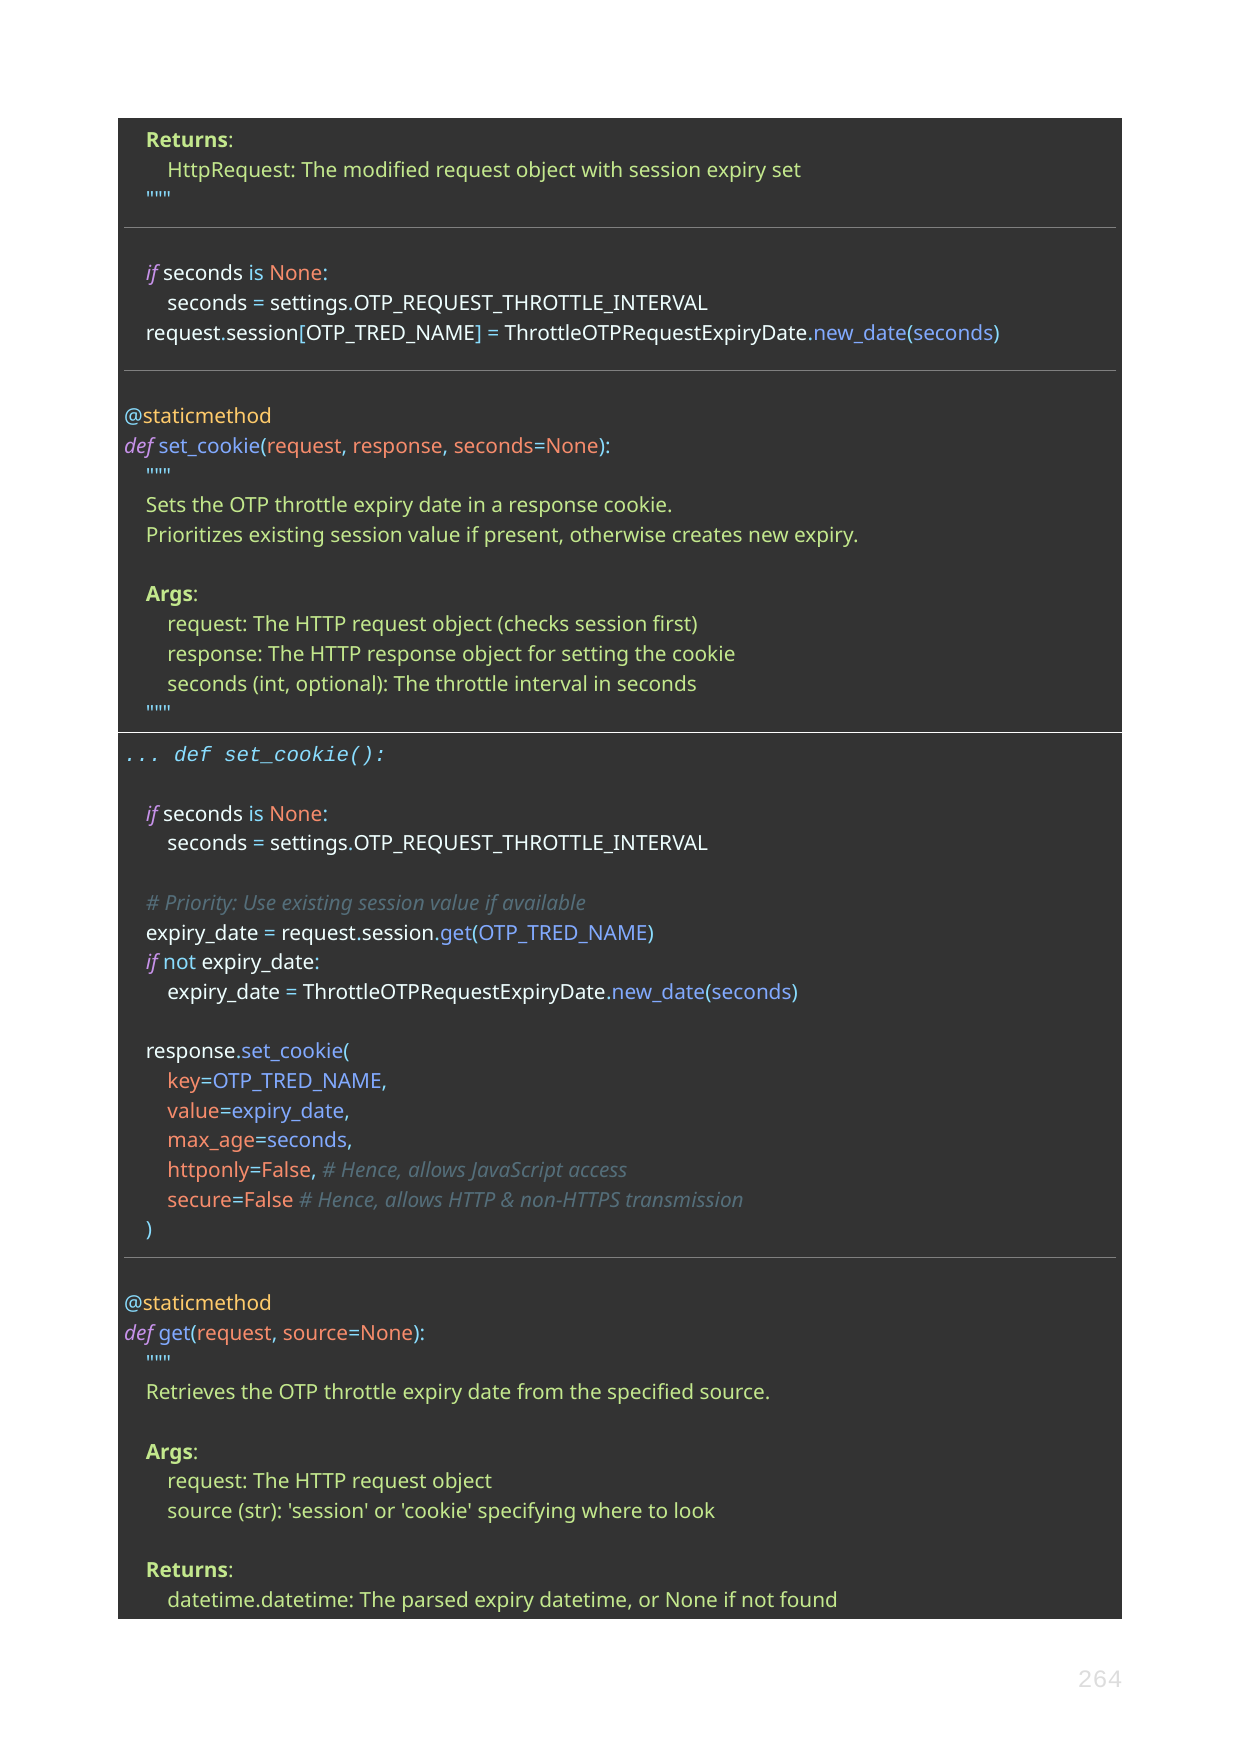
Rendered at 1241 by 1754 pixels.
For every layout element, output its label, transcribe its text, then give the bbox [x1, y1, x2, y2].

table_header Returns: HttpRequest: The modified request object with session expiry set """ if seconds is None: seconds = settings.OTP_REQUEST_THROTTLE_INTERVAL request.session[OTP_TRED_NAME] = ThrottleOTPRequestExpiryDate.new_date(seconds) @staticmethod def set_cookie(request, response, seconds=None): """ Sets the OTP throttle expiry date in a response cookie. Prioritizes existing session value if present, otherwise creates new expiry. Args: request: The HTTP request object (checks session first) response: The HTTP response object for setting the cookie seconds (int, optional): The throttle interval in seconds """ [118, 118, 1122, 732]
table_header ... def set_cookie(): if seconds is None: seconds = settings.OTP_REQUEST_THROTTLE_INTERVAL # Priority: Use existing session value if available expiry_date = request.session.get(OTP_TRED_NAME) if not expiry_date: expiry_date = ThrottleOTPRequestExpiryDate.new_date(seconds) response.set_cookie( key=OTP_TRED_NAME, value=expiry_date, max_age=seconds, httponly=False, # Hence, allows JavaScript access secure=False # Hence, allows HTTP & non-HTTPS transmission ) @staticmethod def get(request, source=None): """ Retrieves the OTP throttle expiry date from the specified source. Args: request: The HTTP request object source (str): 'session' or 'cookie' specifying where to look Returns: datetime.datetime: The parsed expiry datetime, or None if not found [118, 733, 1122, 1619]
